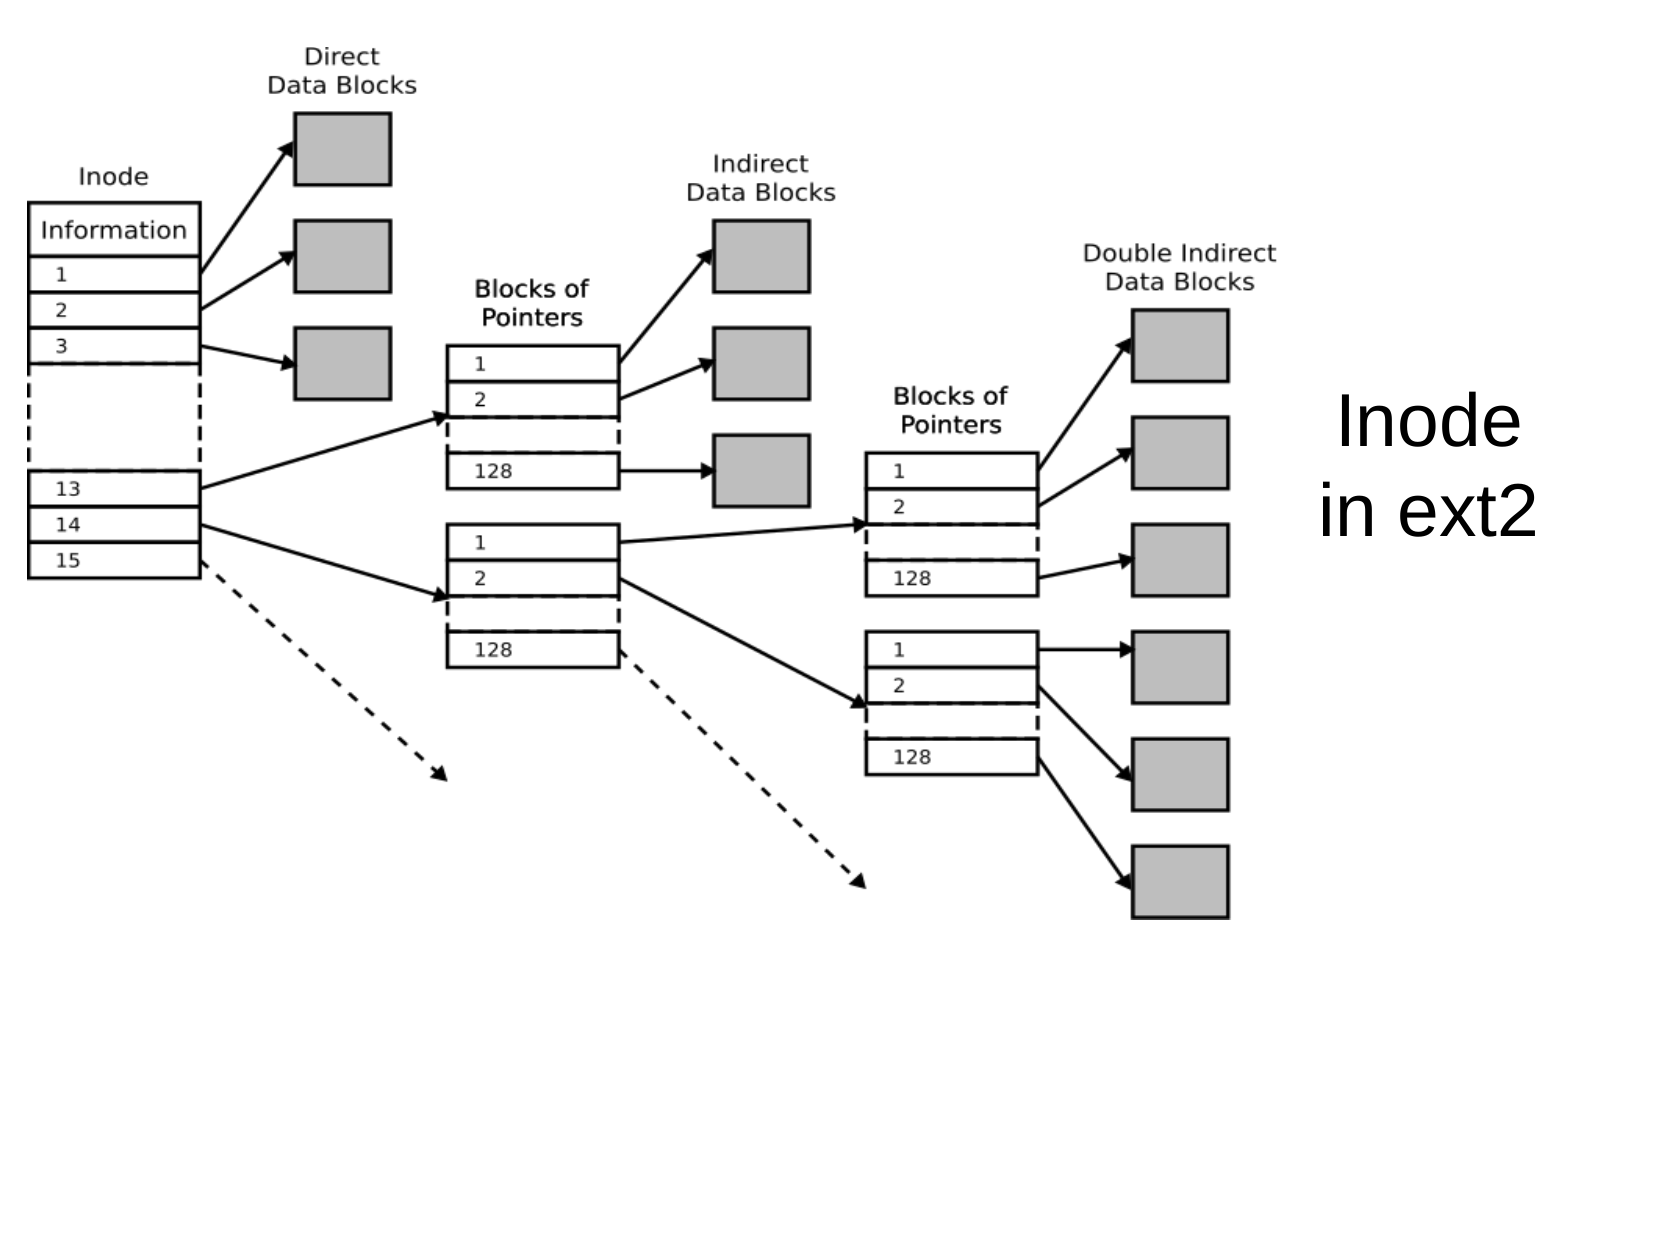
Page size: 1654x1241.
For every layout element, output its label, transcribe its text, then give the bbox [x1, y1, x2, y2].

title Inode in ext2 [1287, 37, 1571, 886]
picture [27, 47, 1278, 920]
